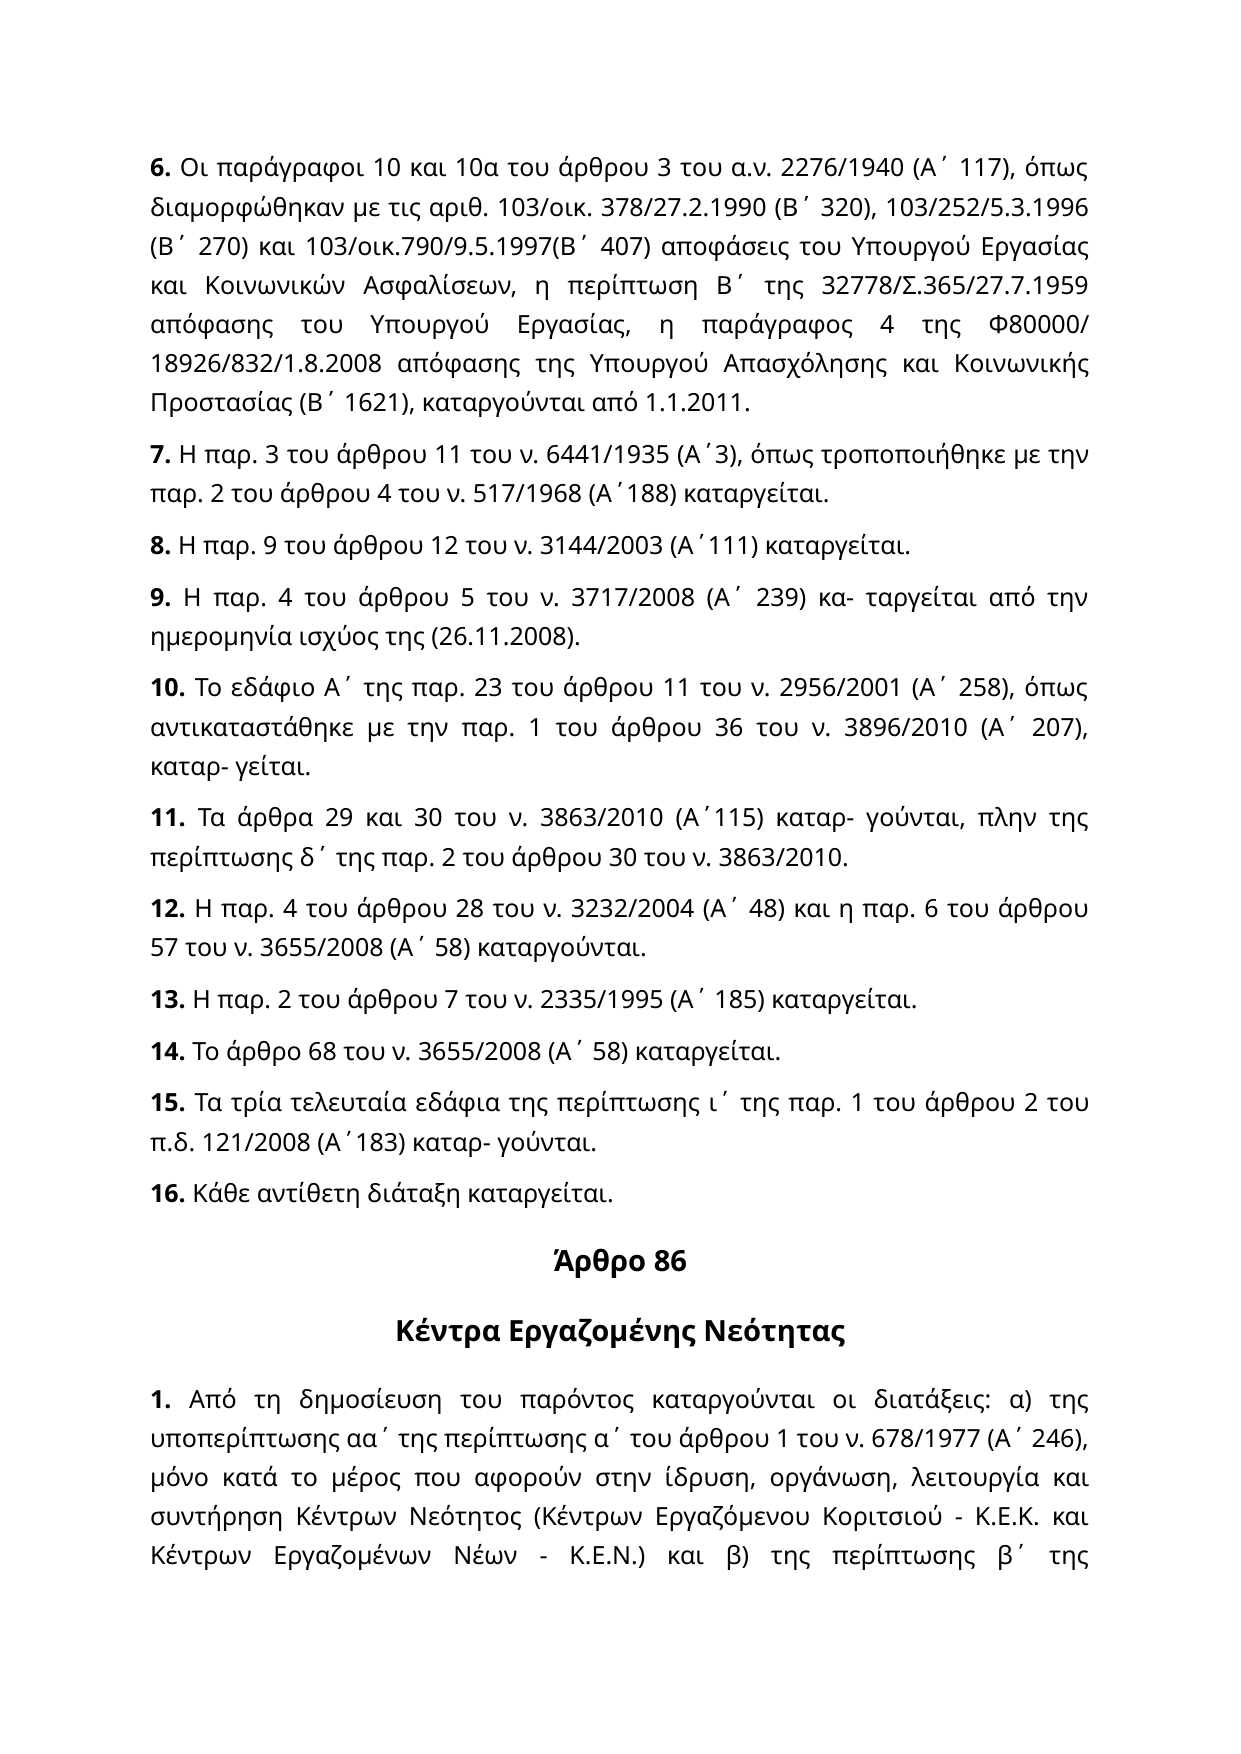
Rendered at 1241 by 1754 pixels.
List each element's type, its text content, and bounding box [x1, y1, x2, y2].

text 15. Τα τρία τελευταία εδάφια της περίπτωσης ι΄ της παρ. 1 του άρθρου 2 του π.δ. 121/2008 (Α΄183) καταρ- γούνται. [150, 1085, 1090, 1158]
text 6. Οι παράγραφοι 10 και 10α του άρθρου 3 του α.ν. 2276/1940 (Α΄ 117), όπως διαμορφώθηκαν με τις αριθ. 103/οικ. 378/27.2.1990 (Β΄ 320), 103/252/5.3.1996 (Β΄ 270) και 103/οικ.790/9.5.1997(Β΄ 407) αποφάσεις του Υπουργού Εργασίας και Κοινωνικών Ασφαλίσεων, η περίπτωση Β΄ της 32778/Σ.365/27.7.1959 απόφασης του Υπουργού Εργασίας, η παράγραφος 4 της Φ80000/ 18926/832/1.8.2008 απόφασης της Υπουργού Απασχόλησης και Κοινωνικής Προστασίας (Β΄ 1621), καταργούνται από 1.1.2011. [150, 150, 1090, 419]
text 1. Από τη δημοσίευση του παρόντος καταργούνται οι διατάξεις: α) της υποπερίπτωσης αα΄ της περίπτωσης α΄ του άρθρου 1 του ν. 678/1977 (Α΄ 246), μόνο κατά το μέρος που αφορούν στην ίδρυση, οργάνωση, λειτουργία και συντήρηση Κέντρων Νεότητος (Κέντρων Εργαζόμενου Κοριτσιού - Κ.Ε.Κ. και Κέντρων Εργαζομένων Νέων - Κ.Ε.Ν.) και β) της περίπτωσης β΄ της [150, 1381, 1090, 1572]
text 14. Το άρθρο 68 του ν. 3655/2008 (Α΄ 58) καταργείται. [150, 1033, 1090, 1067]
subtitle Άρθρο 86 [150, 1240, 1090, 1280]
text 12. Η παρ. 4 του άρθρου 28 του ν. 3232/2004 (Α΄ 48) και η παρ. 6 του άρθρου 57 του ν. 3655/2008 (Α΄ 58) καταργούνται. [150, 891, 1090, 964]
text 11. Τα άρθρα 29 και 30 του ν. 3863/2010 (Α΄115) καταρ- γούνται, πλην της περίπτωσης δ΄ της παρ. 2 του άρθρου 30 του ν. 3863/2010. [150, 800, 1090, 873]
text 13. Η παρ. 2 του άρθρου 7 του ν. 2335/1995 (Α΄ 185) καταργείται. [150, 982, 1090, 1016]
text 10. Το εδάφιο Α΄ της παρ. 23 του άρθρου 11 του ν. 2956/2001 (Α΄ 258), όπως αντικαταστάθηκε με την παρ. 1 του άρθρου 36 του ν. 3896/2010 (Α΄ 207), καταρ- γείται. [150, 670, 1090, 782]
text 8. Η παρ. 9 του άρθρου 12 του ν. 3144/2003 (Α΄111) καταργείται. [150, 527, 1090, 562]
subtitle Κέντρα Εργαζομένης Νεότητας [150, 1311, 1090, 1350]
text 16. Κάθε αντίθετη διάταξη καταργείται. [150, 1176, 1090, 1210]
text 9. Η παρ. 4 του άρθρου 5 του ν. 3717/2008 (Α΄ 239) κα- ταργείται από την ημερομηνία ισχύος της (26.11.2008). [150, 579, 1090, 652]
text 7. Η παρ. 3 του άρθρου 11 του ν. 6441/1935 (Α΄3), όπως τροποποιήθηκε με την παρ. 2 του άρθρου 4 του ν. 517/1968 (Α΄188) καταργείται. [150, 437, 1090, 510]
